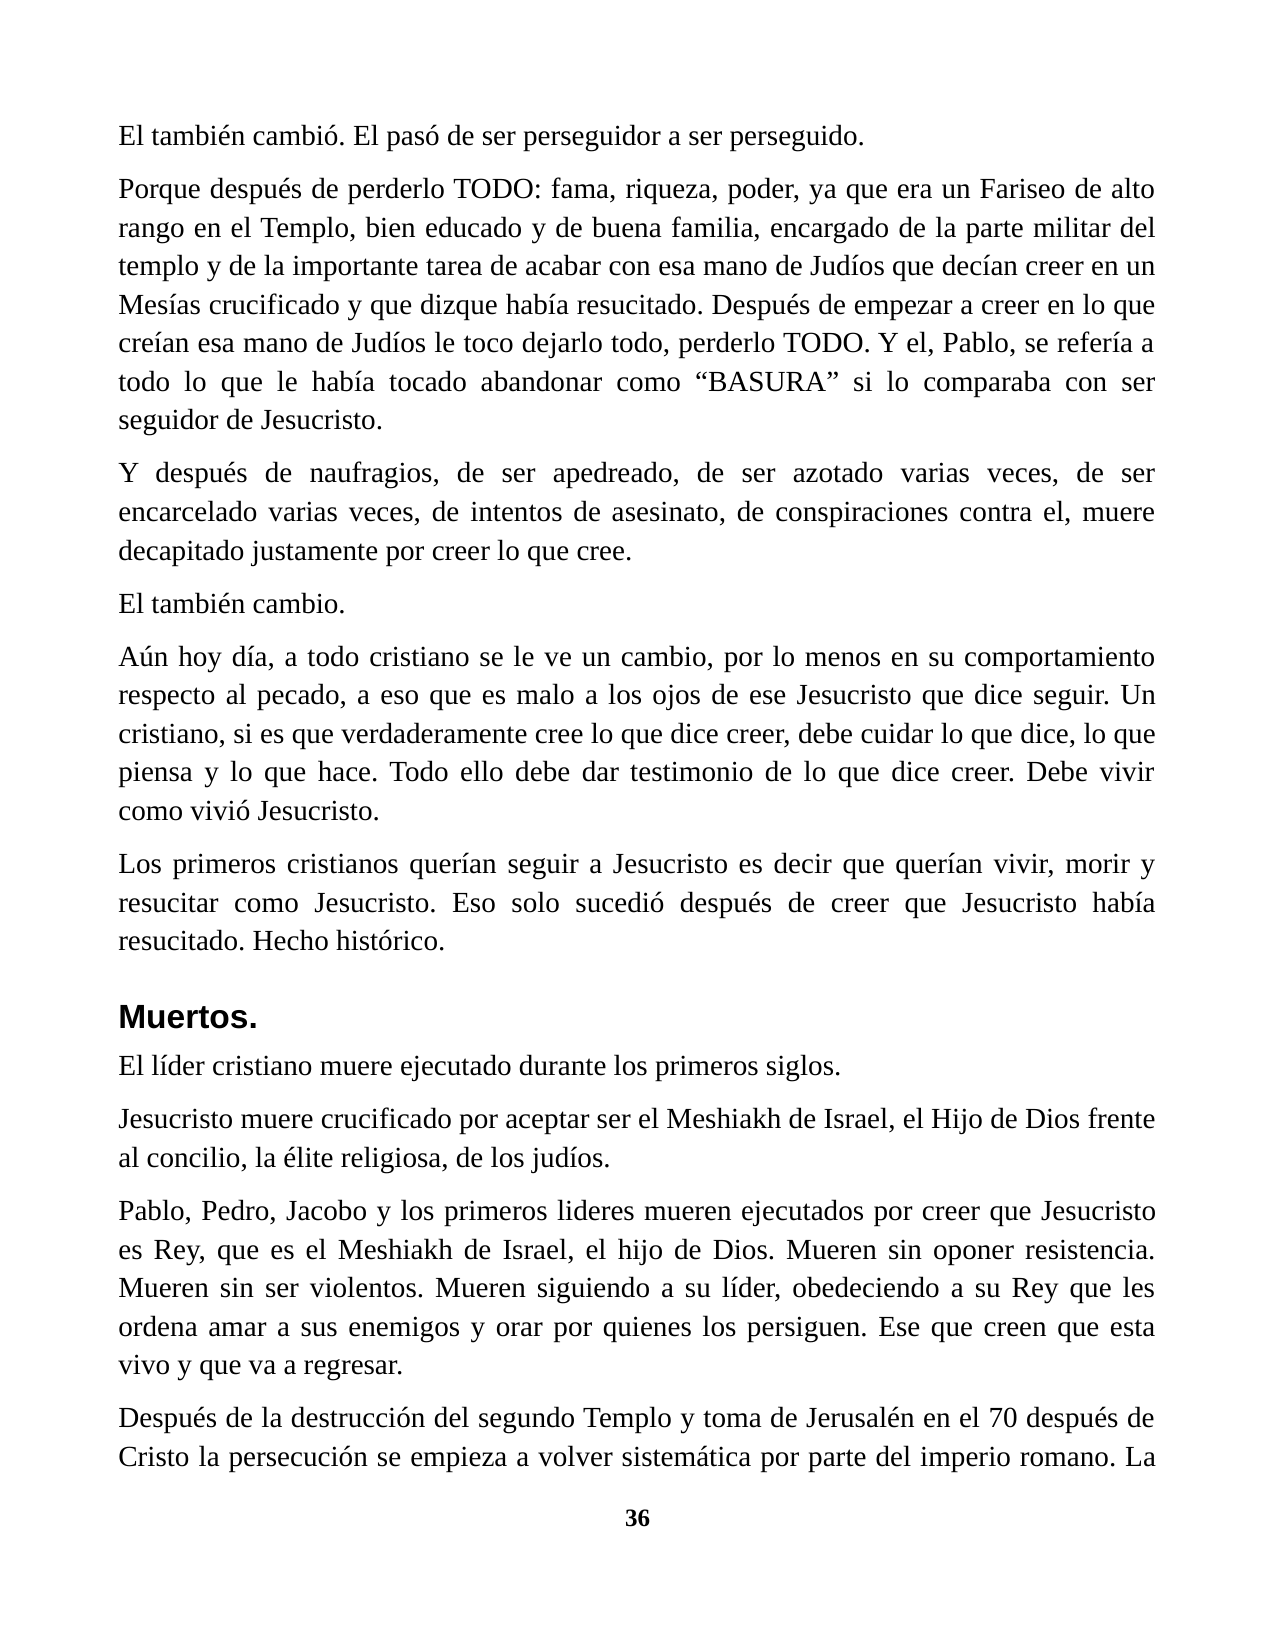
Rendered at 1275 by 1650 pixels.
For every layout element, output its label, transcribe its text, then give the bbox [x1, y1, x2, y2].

text El también cambió. El pasó de ser perseguidor a ser perseguido. [118, 118, 1157, 152]
subtitle Muertos. [118, 997, 1157, 1036]
text Los primeros cristianos querían seguir a Jesucristo es decir que querían vivir, morir y resucitar como Jesucristo. Eso solo sucedió después de creer que Jesucristo había resucitado. Hecho histórico. [118, 846, 1157, 957]
text Aún hoy día, a todo cristiano se le ve un cambio, por lo menos en su comportamiento respecto al pecado, a eso que es malo a los ojos de ese Jesucristo que dice seguir. Un cristiano, si es que verdaderamente cree lo que dice creer, debe cuidar lo que dice, lo que piensa y lo que hace. Todo ello debe dar testimonio de lo que dice creer. Debe vivir como vivió Jesucristo. [118, 639, 1157, 827]
text El líder cristiano muere ejecutado durante los primeros siglos. [118, 1048, 1157, 1082]
text Después de la destrucción del segundo Templo y toma de Jerusalén en el 70 después de Cristo la persecución se empieza a volver sistemática por parte del imperio romano. La [118, 1401, 1157, 1473]
text El también cambio. [118, 586, 1157, 619]
text Pablo, Pedro, Jacobo y los primeros lideres mueren ejecutados por creer que Jesucristo es Rey, que es el Meshiakh de Israel, el hijo de Dios. Mueren sin oponer resistencia. Mueren sin ser violentos. Mueren siguiendo a su líder, obedeciendo a su Rey que les ordena amar a sus enemigos y orar por quienes los persiguen. Ese que creen que esta vivo y que va a regresar. [118, 1193, 1157, 1381]
text Y después de naufragios, de ser apedreado, de ser azotado varias veces, de ser encarcelado varias veces, de intentos de asesinato, de conspiraciones contra el, muere decapitado justamente por creer lo que cree. [118, 456, 1157, 566]
text Jesucristo muere crucificado por aceptar ser el Meshiakh de Israel, el Hijo de Dios frente al concilio, la élite religiosa, de los judíos. [118, 1102, 1157, 1174]
text Porque después de perderlo TODO: fama, riqueza, poder, ya que era un Fariseo de alto rango en el Templo, bien educado y de buena familia, encargado de la parte militar del templo y de la importante tarea de acabar con esa mano de Judíos que decían creer en un Mesías crucificado y que dizque había resucitado. Después de empezar a creer en lo que creían esa mano de Judíos le toco dejarlo todo, perderlo TODO. Y el, Pablo, se refería a todo lo que le había tocado abandonar como “BASURA” si lo comparaba con ser seguidor de Jesucristo. [118, 171, 1157, 436]
